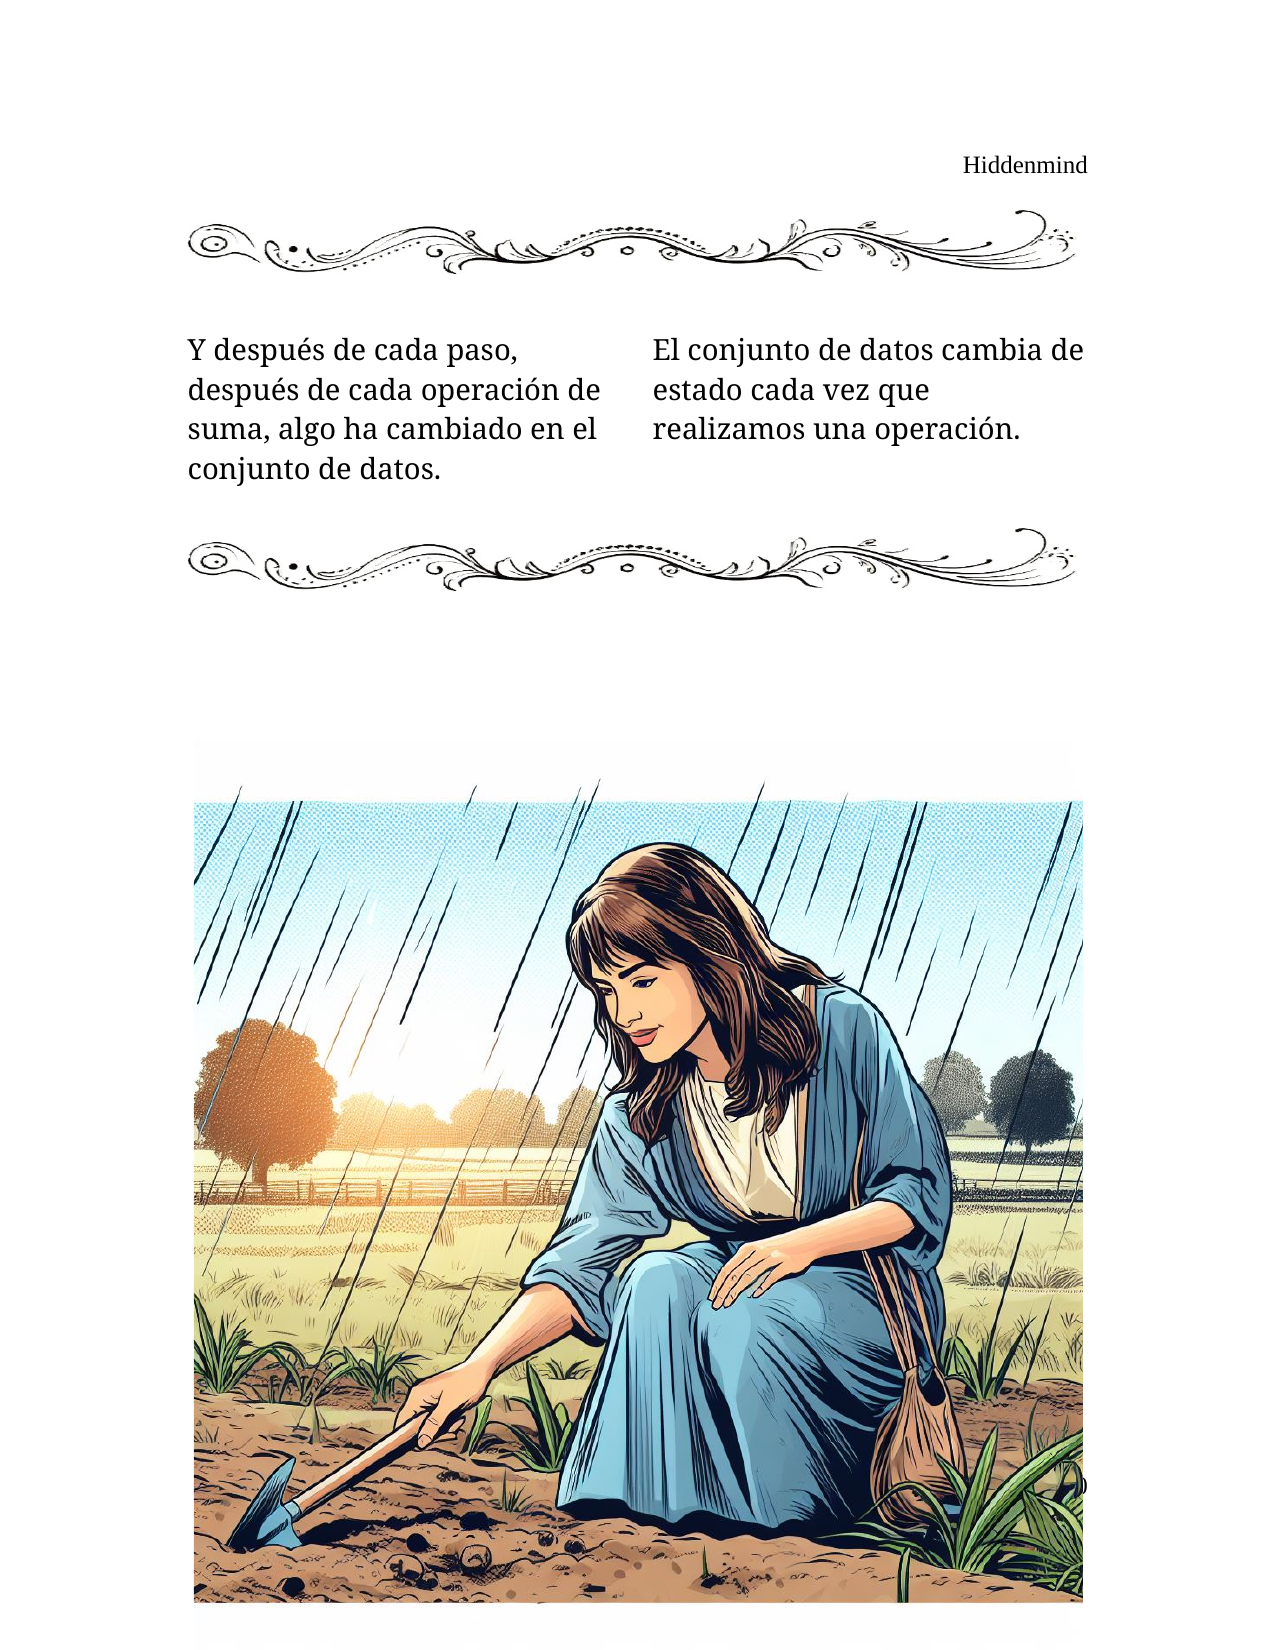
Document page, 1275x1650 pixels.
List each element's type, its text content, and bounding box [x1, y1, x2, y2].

text Y después de cada paso, después de cada operación de suma, algo ha cambiado en el conjunto de datos. [187, 329, 622, 488]
text El conjunto de datos cambia de estado cada vez que realizamos una operación. [652, 329, 1087, 448]
picture [187, 210, 1077, 275]
picture [193, 740, 1083, 1650]
picture [187, 527, 1077, 592]
